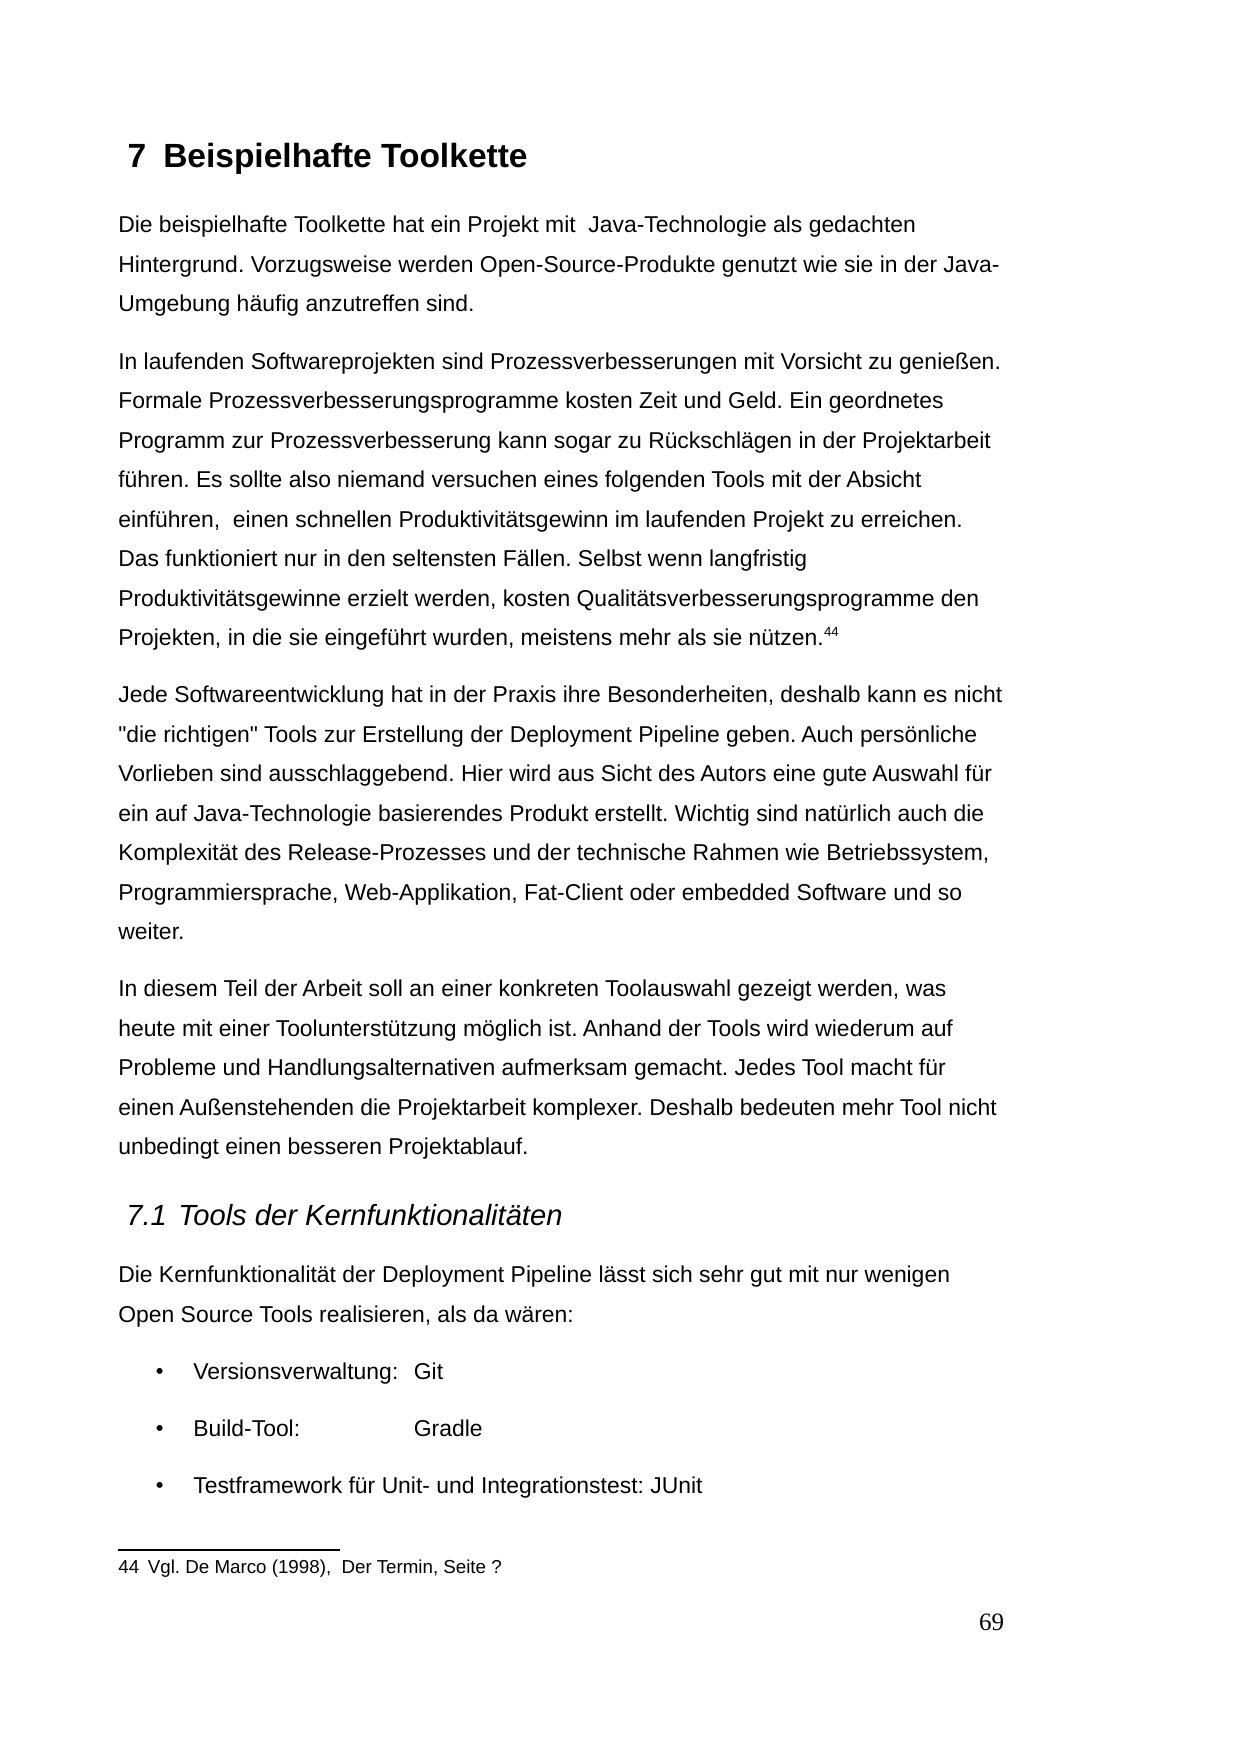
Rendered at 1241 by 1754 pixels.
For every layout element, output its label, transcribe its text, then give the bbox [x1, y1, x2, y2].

list Build-Tool: Gradle [156, 1415, 1004, 1442]
text Die beispielhafte Toolkette hat ein Projekt mit Java-Technologie als gedachten Hintergrund. Vorzugsweise werden Open-Source-Produkte genutzt wie sie in der Java-Umgebung häufig anzutreffen sind. [118, 211, 1004, 317]
text Jede Softwareentwicklung hat in der Praxis ihre Besonderheiten, deshalb kann es nicht "die richtigen" Tools zur Erstellung der Deployment Pipeline geben. Auch persönliche Vorlieben sind ausschlaggebend. Hier wird aus Sicht des Autors eine gute Auswahl für ein auf Java-Technologie basierendes Produkt erstellt. Wichtig sind natürlich auch die Komplexität des Release-Prozesses und der technische Rahmen wie Betriebssystem, Programmiersprache, Web-Applikation, Fat-Client oder embedded Software und so weiter. [118, 681, 1004, 944]
list Versionsverwaltung: Git [156, 1358, 1004, 1384]
subtitle Beispielhafte Toolkette [118, 136, 1004, 174]
text In diesem Teil der Arbeit soll an einer konkreten Toolauswahl gezeigt werden, was heute mit einer Toolunterstützung möglich ist. Anhand der Tools wird wiederum auf Probleme und Handlungsalternativen aufmerksam gemacht. Jedes Tool macht für einen Außenstehenden die Projektarbeit komplexer. Deshalb bedeuten mehr Tool nicht unbedingt einen besseren Projektablauf. [118, 975, 1004, 1159]
subtitle Tools der Kernfunktionalitäten [118, 1198, 1004, 1231]
text Vgl. De Marco (1998), Der Termin, Seite ? [118, 1556, 1004, 1578]
text In laufenden Softwareprojekten sind Prozessverbesserungen mit Vorsicht zu genießen. Formale Prozessverbesserungsprogramme kosten Zeit und Geld. Ein geordnetes Programm zur Prozessverbesserung kann sogar zu Rückschlägen in der Projektarbeit führen. Es sollte also niemand versuchen eines folgenden Tools mit der Absicht einführen, einen schnellen Produktivitätsgewinn im laufenden Projekt zu erreichen. Das funktioniert nur in den seltensten Fällen. Selbst wenn langfristig Produktivitätsgewinne erzielt werden, kosten Qualitätsverbesserungsprogramme den Projekten, in die sie eingeführt wurden, meistens mehr als sie nützen. [118, 348, 1004, 650]
list Testframework für Unit- und Integrationstest: JUnit [156, 1472, 1004, 1499]
text Die Kernfunktionalität der Deployment Pipeline lässt sich sehr gut mit nur wenigen Open Source Tools realisieren, als da wären: [118, 1261, 1004, 1327]
